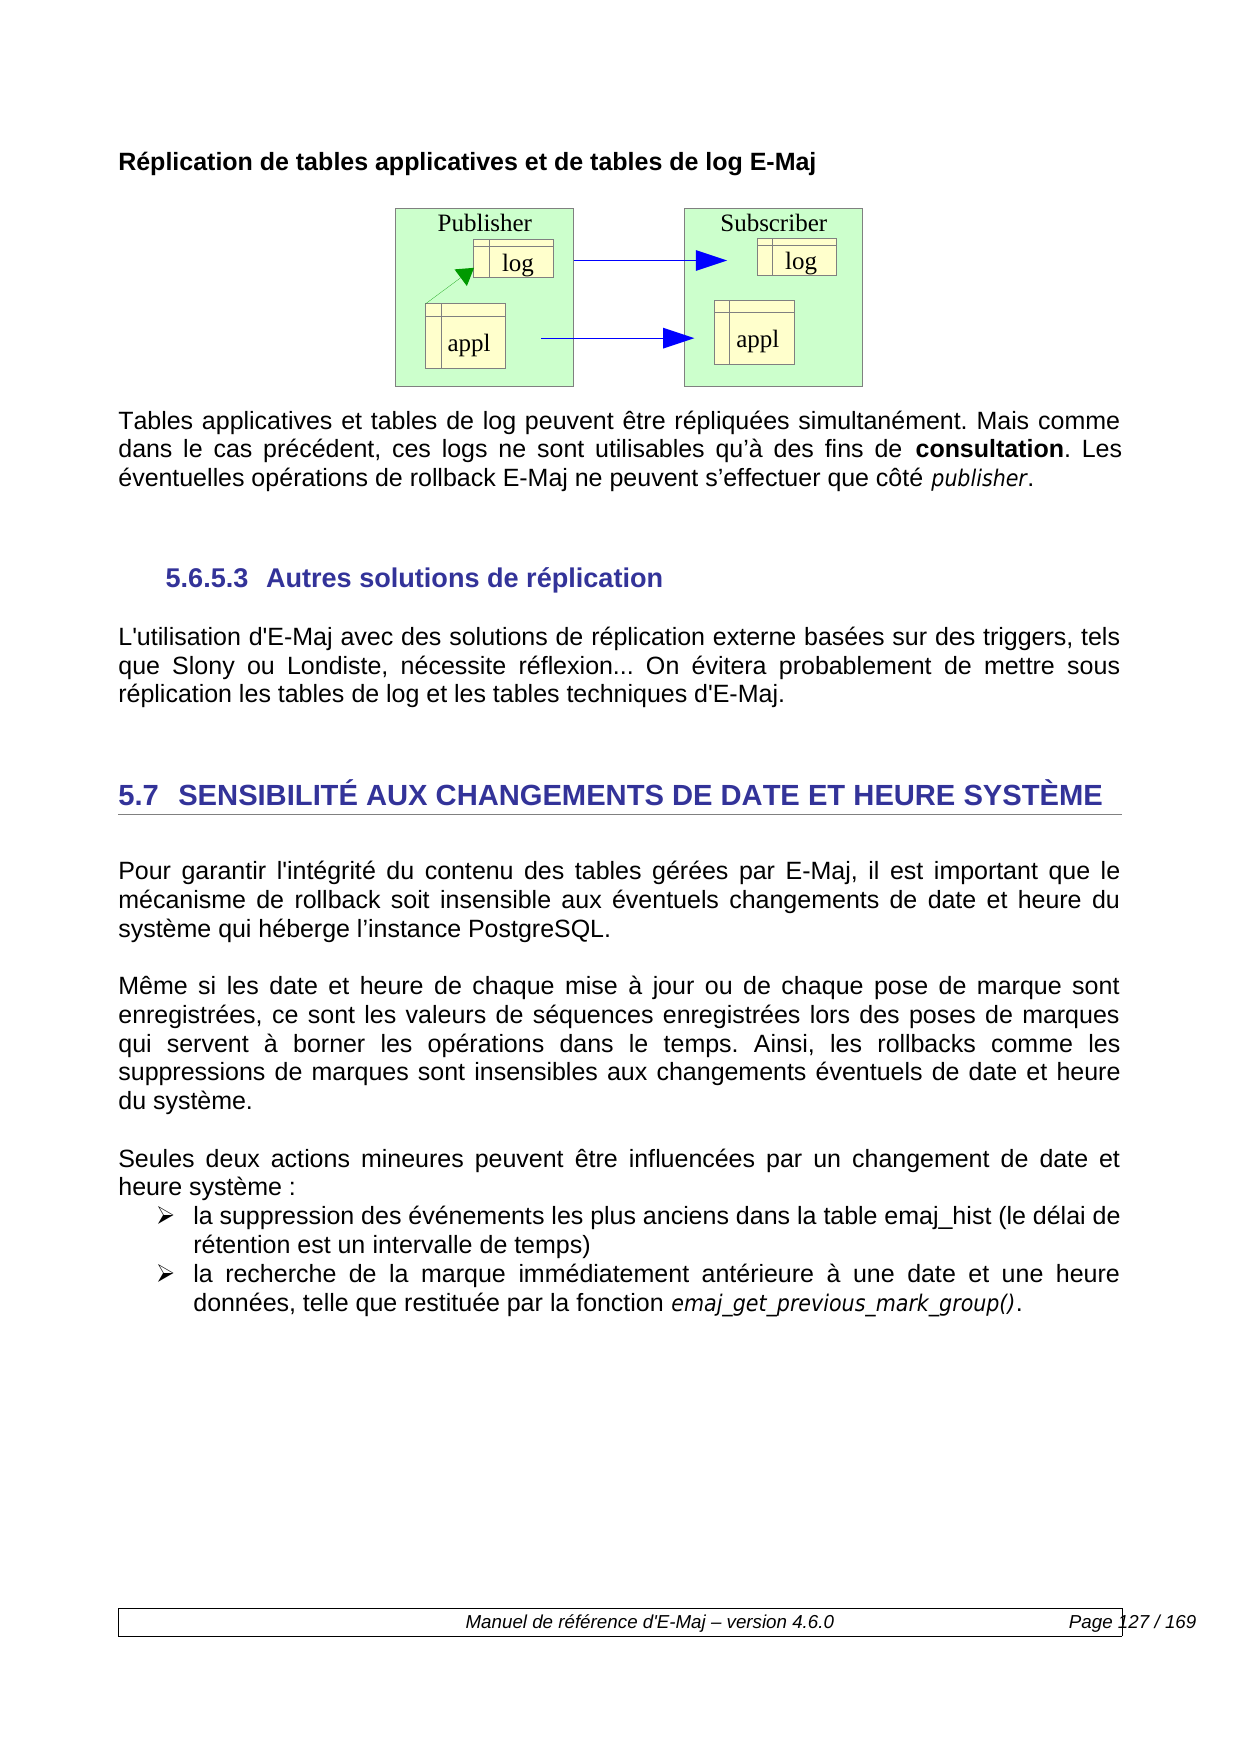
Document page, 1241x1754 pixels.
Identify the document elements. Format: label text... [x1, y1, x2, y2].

text Réplication de tables applicatives et de tables de log E-Maj [118, 147, 1122, 176]
subtitle Autres solutions de réplication [165, 562, 1122, 593]
text Seules deux actions mineures peuvent être influencées par un changement de date et heure système : [118, 1144, 1122, 1201]
text Pour garantir l'intégrité du contenu des tables gérées par E-Maj, il est important que le mécanisme de rollback soit insensible aux éventuels changements de date et heure du système qui héberge l’instance PostgreSQL. [118, 856, 1122, 942]
text Tables applicatives et tables de log peuvent être répliquées simultanément. Mais comme dans le cas précédent, ces logs ne sont utilisables qu’à des fins de consultation. Les éventuelles opérations de rollback E-Maj ne peuvent s’effectuer que côté publisher. [118, 406, 1122, 492]
text Même si les date et heure de chaque mise à jour ou de chaque pose de marque sont enregistrées, ce sont les valeurs de séquences enregistrées lors des poses de marques qui servent à borner les opérations dans le temps. Ainsi, les rollbacks comme les suppressions de marques sont insensibles aux changements éventuels de date et heure du système. [118, 971, 1122, 1115]
list la recherche de la marque immédiatement antérieure à une date et une heure données, telle que restituée par la fonction emaj_get_previous_mark_group(). [156, 1259, 1122, 1316]
subtitle Sensibilité aux changements de date et heure système [118, 778, 1122, 814]
text L'utilisation d'E-Maj avec des solutions de réplication externe basées sur des triggers, tels que Slony ou Londiste, nécessite réflexion... On évitera probablement de mettre sous réplication les tables de log et les tables techniques d'E-Maj. [118, 622, 1122, 708]
list la suppression des événements les plus anciens dans la table emaj_hist (le délai de rétention est un intervalle de temps) [156, 1201, 1122, 1259]
